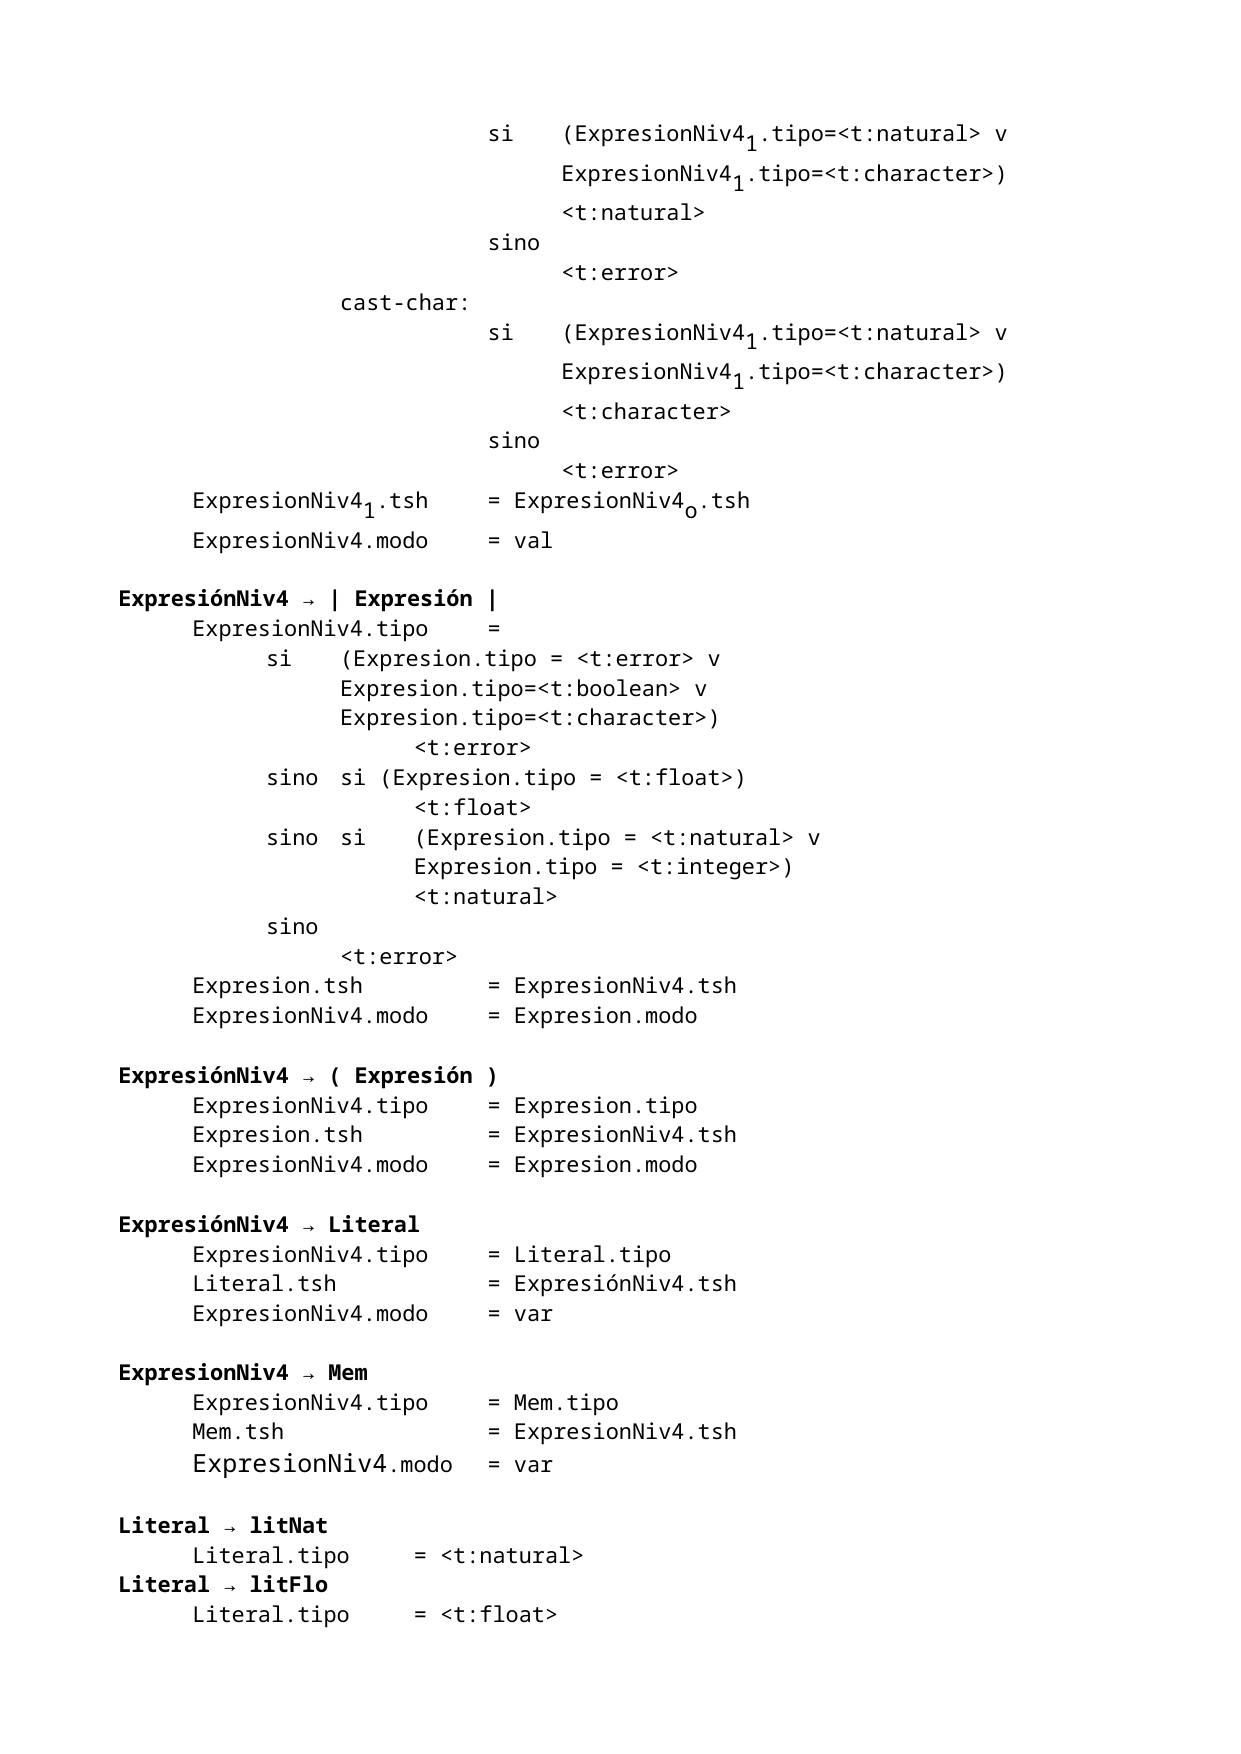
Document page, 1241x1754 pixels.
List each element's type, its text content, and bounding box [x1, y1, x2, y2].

text Literal → litNat [118, 1510, 1122, 1540]
text Expresion.tsh = ExpresionNiv4.tsh [118, 1119, 1122, 1149]
text sino [118, 911, 1122, 941]
text sino si (Expresion.tipo = <t:natural> v [118, 821, 1122, 851]
text <t:error> [118, 941, 1122, 970]
text Literal.tsh = ExpresiónNiv4.tsh [118, 1268, 1122, 1298]
text Expresion.tipo=<t:boolean> v [118, 672, 1122, 702]
text ExpresionNiv4.tipo = Literal.tipo [118, 1238, 1122, 1268]
text ExpresionNiv4.modo = Expresion.modo [118, 1149, 1122, 1179]
text <t:error> [118, 732, 1122, 762]
text ExpresionNiv4.tipo = Mem.tipo [118, 1386, 1122, 1416]
text Literal → litFlo [118, 1569, 1122, 1599]
text <t:error> [118, 455, 1122, 485]
text si (ExpresionNiv41.tipo=<t:natural> v ExpresionNiv41.tipo=<t:character>) [118, 316, 1122, 396]
text Expresion.tsh = ExpresionNiv4.tsh [118, 970, 1122, 1000]
text Mem.tsh = ExpresionNiv4.tsh [118, 1416, 1122, 1446]
text ExpresiónNiv4 → Literal [118, 1209, 1122, 1238]
text ExpresionNiv4 → Mem [118, 1357, 1122, 1386]
text Literal.tipo = <t:natural> [118, 1540, 1122, 1569]
text ExpresiónNiv4 → | Expresión | [118, 583, 1122, 613]
text sino [118, 425, 1122, 455]
text si (ExpresionNiv41.tipo=<t:natural> v ExpresionNiv41.tipo=<t:character>) [118, 118, 1122, 197]
text cast-char: [118, 287, 1122, 316]
text ExpresiónNiv4 → ( Expresión ) [118, 1060, 1122, 1089]
text ExpresionNiv4.modo = Expresion.modo [118, 1000, 1122, 1030]
text sino si (Expresion.tipo = <t:float>) [118, 762, 1122, 792]
text Expresion.tipo=<t:character>) [118, 702, 1122, 732]
text <t:error> [118, 257, 1122, 287]
text ExpresionNiv4.tipo = [118, 613, 1122, 643]
text Literal.tipo = <t:float> [118, 1599, 1122, 1629]
text <t:natural> [118, 881, 1122, 911]
text <t:character> [118, 396, 1122, 425]
text ExpresionNiv4.modo = var [118, 1446, 1122, 1480]
text Expresion.tipo = <t:integer>) [118, 851, 1122, 881]
text ExpresionNiv41.tsh = ExpresionNiv4o.tsh [118, 485, 1122, 524]
text si (Expresion.tipo = <t:error> v [118, 643, 1122, 672]
text <t:float> [118, 792, 1122, 821]
text ExpresionNiv4.modo = val [118, 524, 1122, 554]
text <t:natural> [118, 197, 1122, 227]
text ExpresionNiv4.modo = var [118, 1298, 1122, 1328]
text ExpresionNiv4.tipo = Expresion.tipo [118, 1089, 1122, 1119]
text sino [118, 227, 1122, 257]
